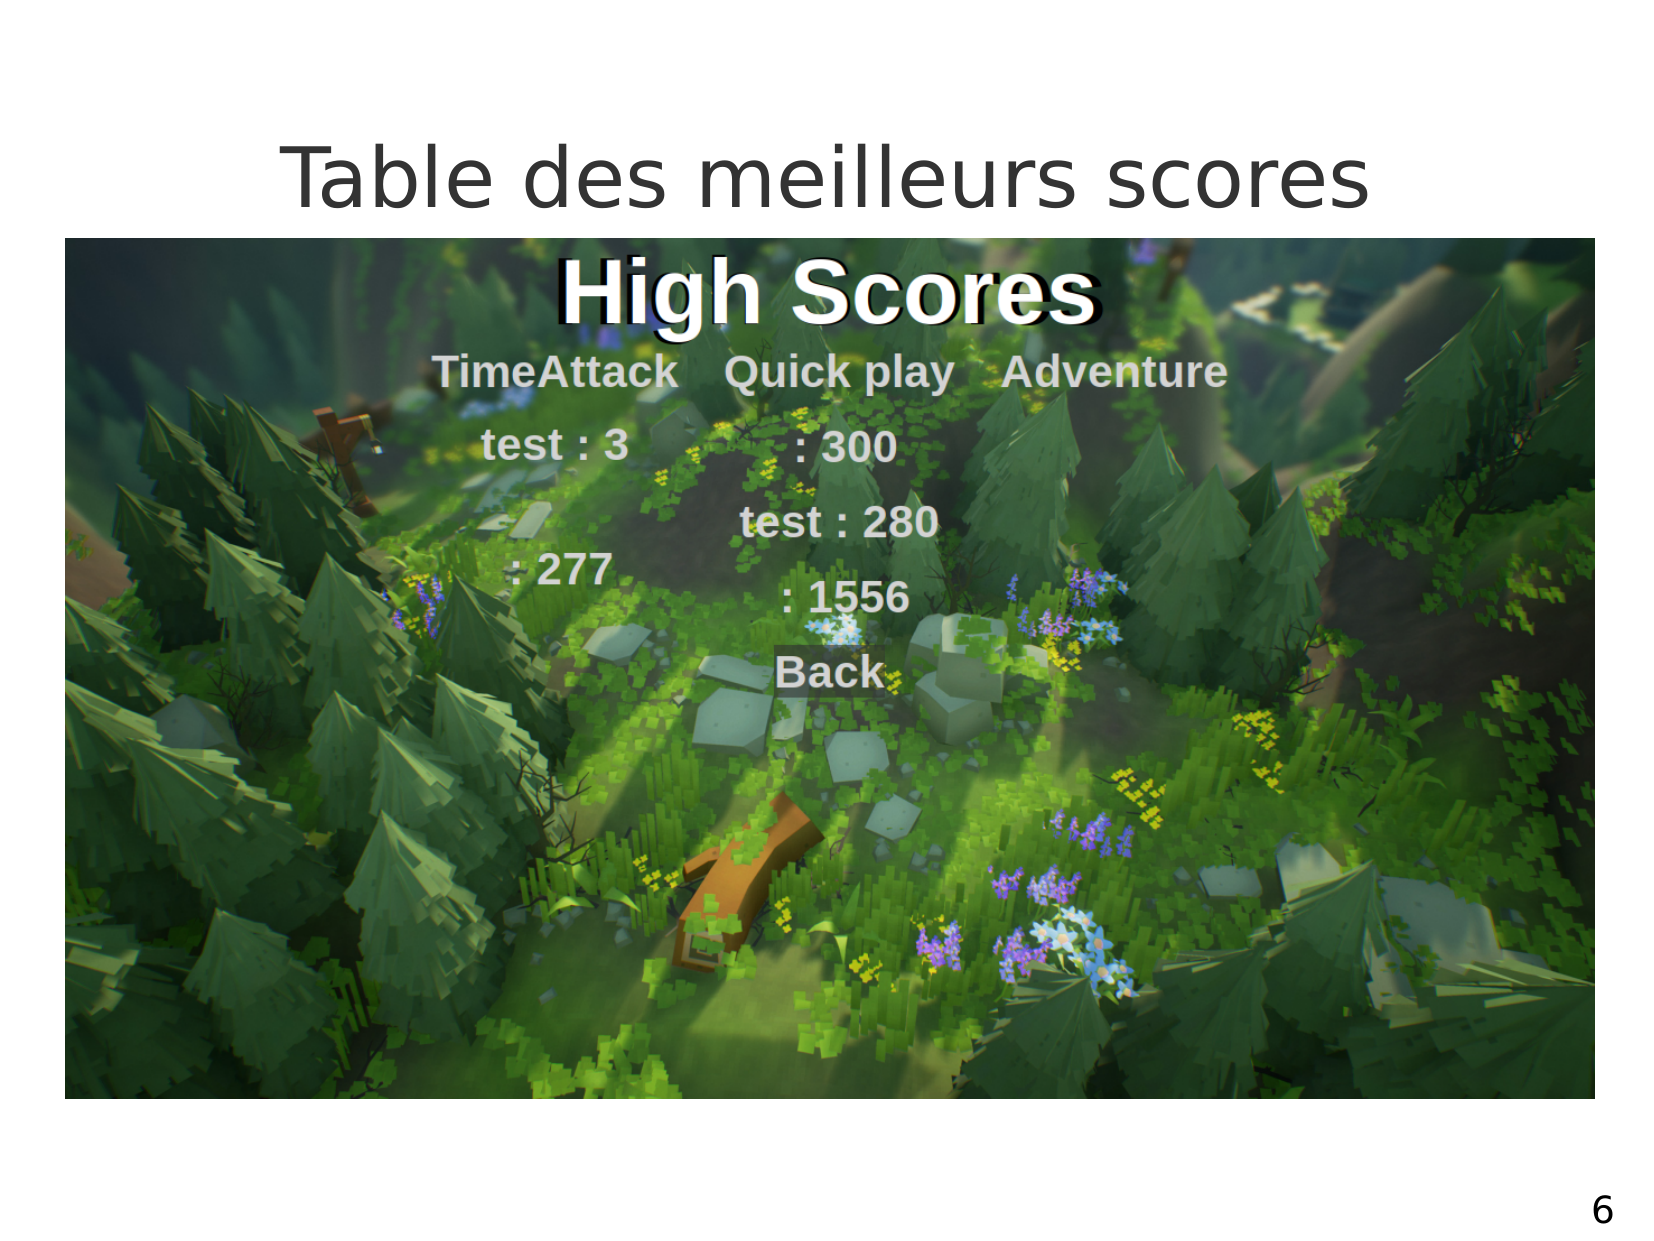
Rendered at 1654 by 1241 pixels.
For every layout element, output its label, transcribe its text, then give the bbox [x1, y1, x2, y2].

picture [65, 238, 1595, 1099]
text_box 6 [1576, 1181, 1630, 1240]
title Table des meilleurs scores [114, 80, 1539, 238]
